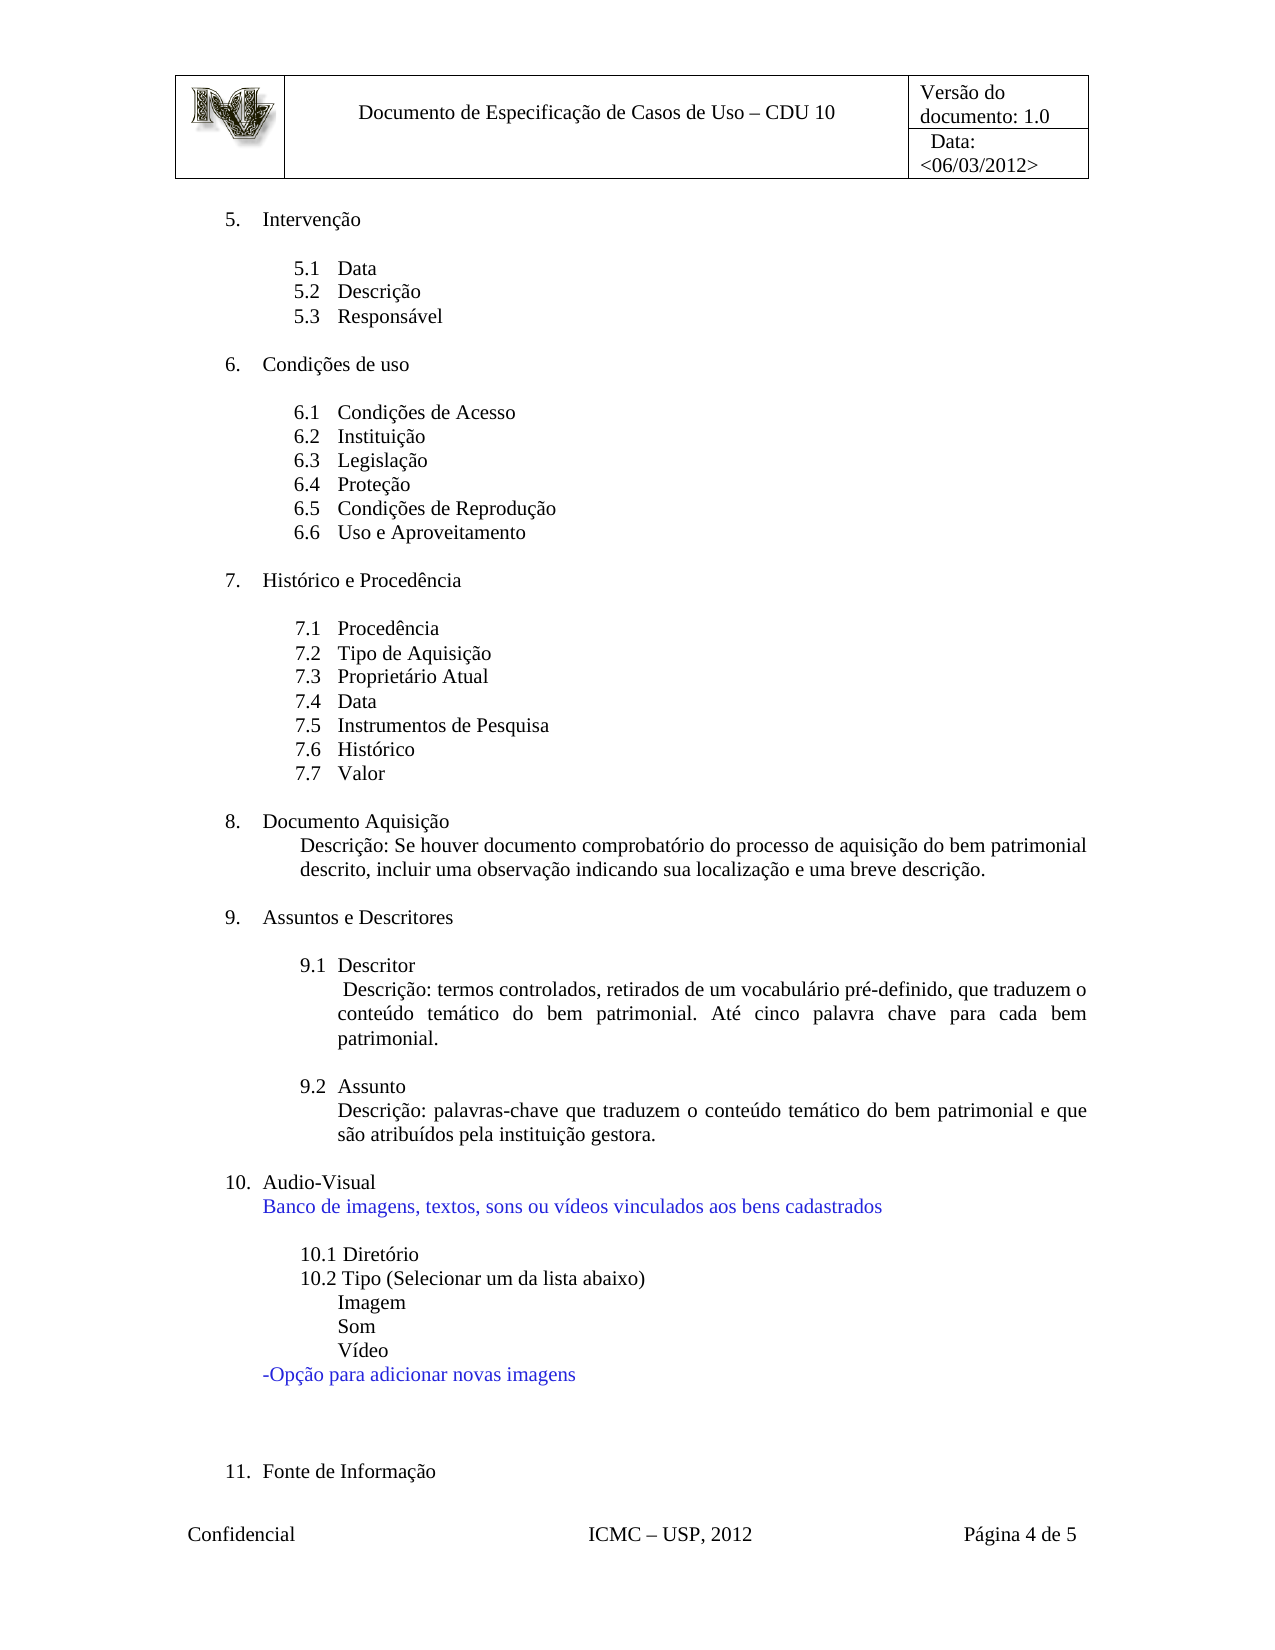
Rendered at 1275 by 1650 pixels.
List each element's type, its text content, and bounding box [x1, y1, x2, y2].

list Responsável [294, 303, 1087, 328]
list Audio-Visual [225, 1170, 1087, 1194]
list 9.2 Assunto [262, 1073, 1087, 1098]
list Descrição: termos controlados, retirados de um vocabulário pré-definido, que traduzem o conteúdo temático do bem patrimonial. Até cinco palavra chave para cada bem patrimonial. [300, 977, 1087, 1049]
list Som [300, 1314, 1087, 1338]
list Condições de uso [225, 352, 1087, 376]
list Condições de Reprodução [294, 496, 1087, 520]
list Data [295, 688, 1087, 713]
list Proteção [294, 472, 1087, 496]
list Histórico e Procedência [225, 568, 1087, 592]
list Documento Aquisição [225, 809, 1087, 833]
text -Opção para adicionar novas imagens [187, 1362, 1087, 1386]
list 10.1 Diretório [262, 1242, 1087, 1266]
list Valor [295, 761, 1087, 785]
list Procedência [295, 616, 1087, 640]
list Condições de Acesso [294, 400, 1087, 424]
list 9.1 Descritor [262, 953, 1087, 977]
list Intervenção [225, 207, 1087, 231]
list Proprietário Atual [295, 664, 1087, 688]
list Descrição [294, 279, 1087, 303]
list Imagem [300, 1290, 1087, 1314]
list Banco de imagens, textos, sons ou vídeos vinculados aos bens cadastrados [225, 1194, 1087, 1218]
picture [186, 76, 277, 151]
list Legislação [294, 448, 1087, 472]
list Vídeo [300, 1338, 1087, 1362]
list Uso e Aproveitamento [294, 520, 1087, 544]
list Fonte de Informação [225, 1458, 1087, 1483]
list Descrição: Se houver documento comprobatório do processo de aquisição do bem patrimonial descrito, incluir uma observação indicando sua localização e uma breve descrição. [262, 833, 1087, 881]
list Assuntos e Descritores [225, 905, 1087, 929]
list Tipo de Aquisição [295, 640, 1087, 664]
list Histórico [295, 737, 1087, 761]
list 10.2 Tipo (Selecionar um da lista abaixo) [262, 1266, 1087, 1290]
list Instrumentos de Pesquisa [295, 713, 1087, 737]
list Descrição: palavras-chave que traduzem o conteúdo temático do bem patrimonial e que são atribuídos pela instituição gestora. [300, 1098, 1087, 1146]
list Data [294, 255, 1087, 279]
list Instituição [294, 424, 1087, 448]
